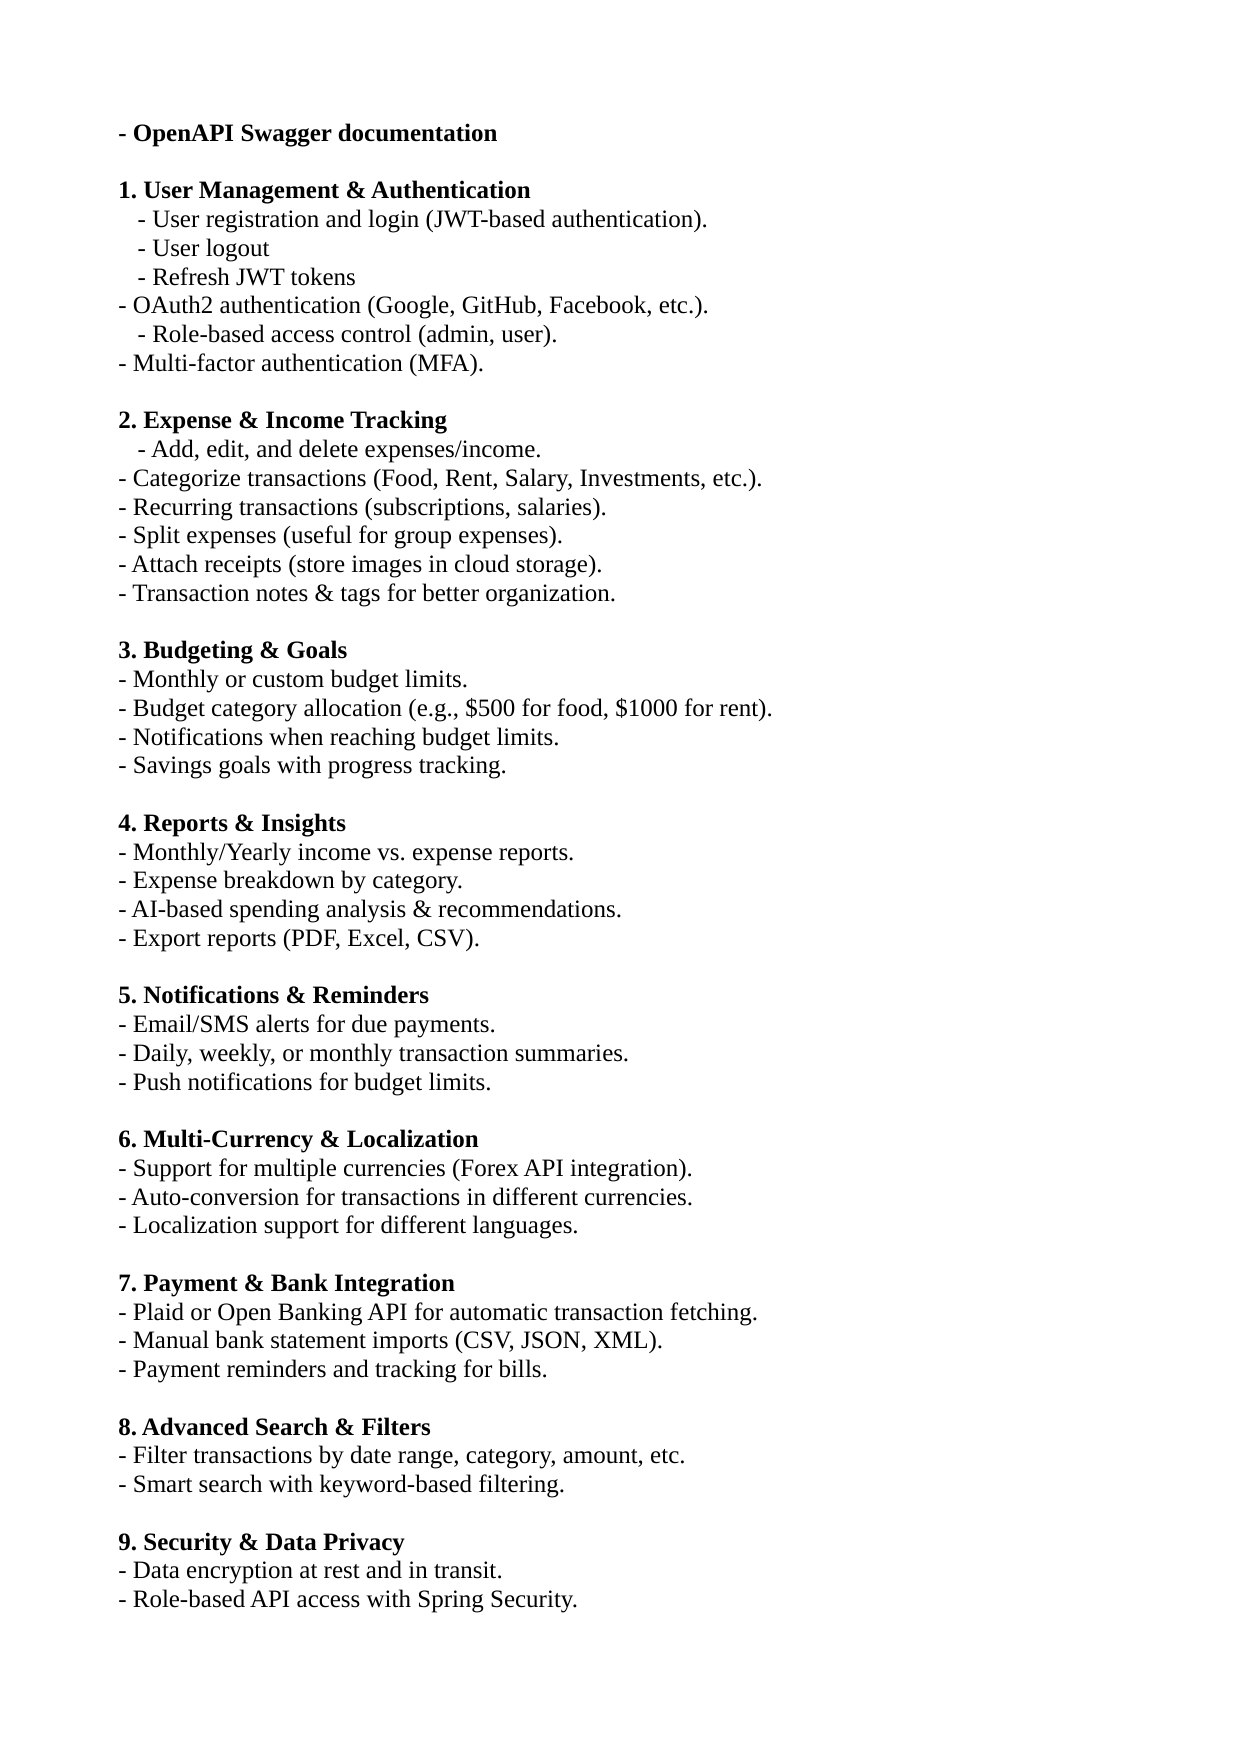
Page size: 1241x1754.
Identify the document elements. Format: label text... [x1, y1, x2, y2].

text ✅- User logout [118, 233, 1122, 262]
text - Email/SMS alerts for due payments. [118, 1009, 1122, 1038]
text - Localization support for different languages. [118, 1211, 1122, 1239]
text - Expense breakdown by category. [118, 866, 1122, 894]
text 9. Security & Data Privacy [118, 1527, 1122, 1556]
text 6. Multi-Currency & Localization [118, 1124, 1122, 1153]
text ✅- Add, edit, and delete expenses/income. [118, 434, 1122, 463]
text - Split expenses (useful for group expenses). [118, 521, 1122, 549]
text 2. Expense & Income Tracking [118, 406, 1122, 434]
text - Attach receipts (store images in cloud storage). [118, 549, 1122, 578]
text - Transaction notes & tags for better organization. [118, 578, 1122, 607]
text - Monthly/Yearly income vs. expense reports. [118, 837, 1122, 866]
text - OAuth2 authentication (Google, GitHub, Facebook, etc.). [118, 291, 1122, 319]
text - Notifications when reaching budget limits. [118, 722, 1122, 751]
text 8. Advanced Search & Filters [118, 1412, 1122, 1441]
text - Role-based API access with Spring Security. [118, 1584, 1122, 1613]
text 7. Payment & Bank Integration [118, 1268, 1122, 1297]
text - Filter transactions by date range, category, amount, etc. [118, 1441, 1122, 1469]
text 1. User Management & Authentication [118, 176, 1122, 204]
text 5. Notifications & Reminders [118, 981, 1122, 1009]
text - Push notifications for budget limits. [118, 1067, 1122, 1096]
text - Auto-conversion for transactions in different currencies. [118, 1182, 1122, 1211]
text - Support for multiple currencies (Forex API integration). [118, 1153, 1122, 1182]
text ✅- Role-based access control (admin, user). [118, 319, 1122, 348]
text - Monthly or custom budget limits. [118, 664, 1122, 693]
text - Multi-factor authentication (MFA). [118, 348, 1122, 377]
text - Plaid or Open Banking API for automatic transaction fetching. [118, 1297, 1122, 1326]
text 4. Reports & Insights [118, 808, 1122, 837]
text - Export reports (PDF, Excel, CSV). [118, 923, 1122, 952]
text - Manual bank statement imports (CSV, JSON, XML). [118, 1326, 1122, 1354]
text - Data encryption at rest and in transit. [118, 1556, 1122, 1584]
text - OpenAPI Swagger documentation [118, 118, 1122, 147]
text ✅- User registration and login (JWT-based authentication). [118, 204, 1122, 233]
text - Savings goals with progress tracking. [118, 751, 1122, 779]
text - Smart search with keyword-based filtering. [118, 1469, 1122, 1498]
text - Categorize transactions (Food, Rent, Salary, Investments, etc.). [118, 463, 1122, 492]
text - Daily, weekly, or monthly transaction summaries. [118, 1038, 1122, 1067]
text - Payment reminders and tracking for bills. [118, 1354, 1122, 1383]
text 3. Budgeting & Goals [118, 636, 1122, 664]
text - Recurring transactions (subscriptions, salaries). [118, 492, 1122, 521]
text ✅- Refresh JWT tokens [118, 262, 1122, 291]
text - AI-based spending analysis & recommendations. [118, 894, 1122, 923]
text - Budget category allocation (e.g., $500 for food, $1000 for rent). [118, 693, 1122, 722]
